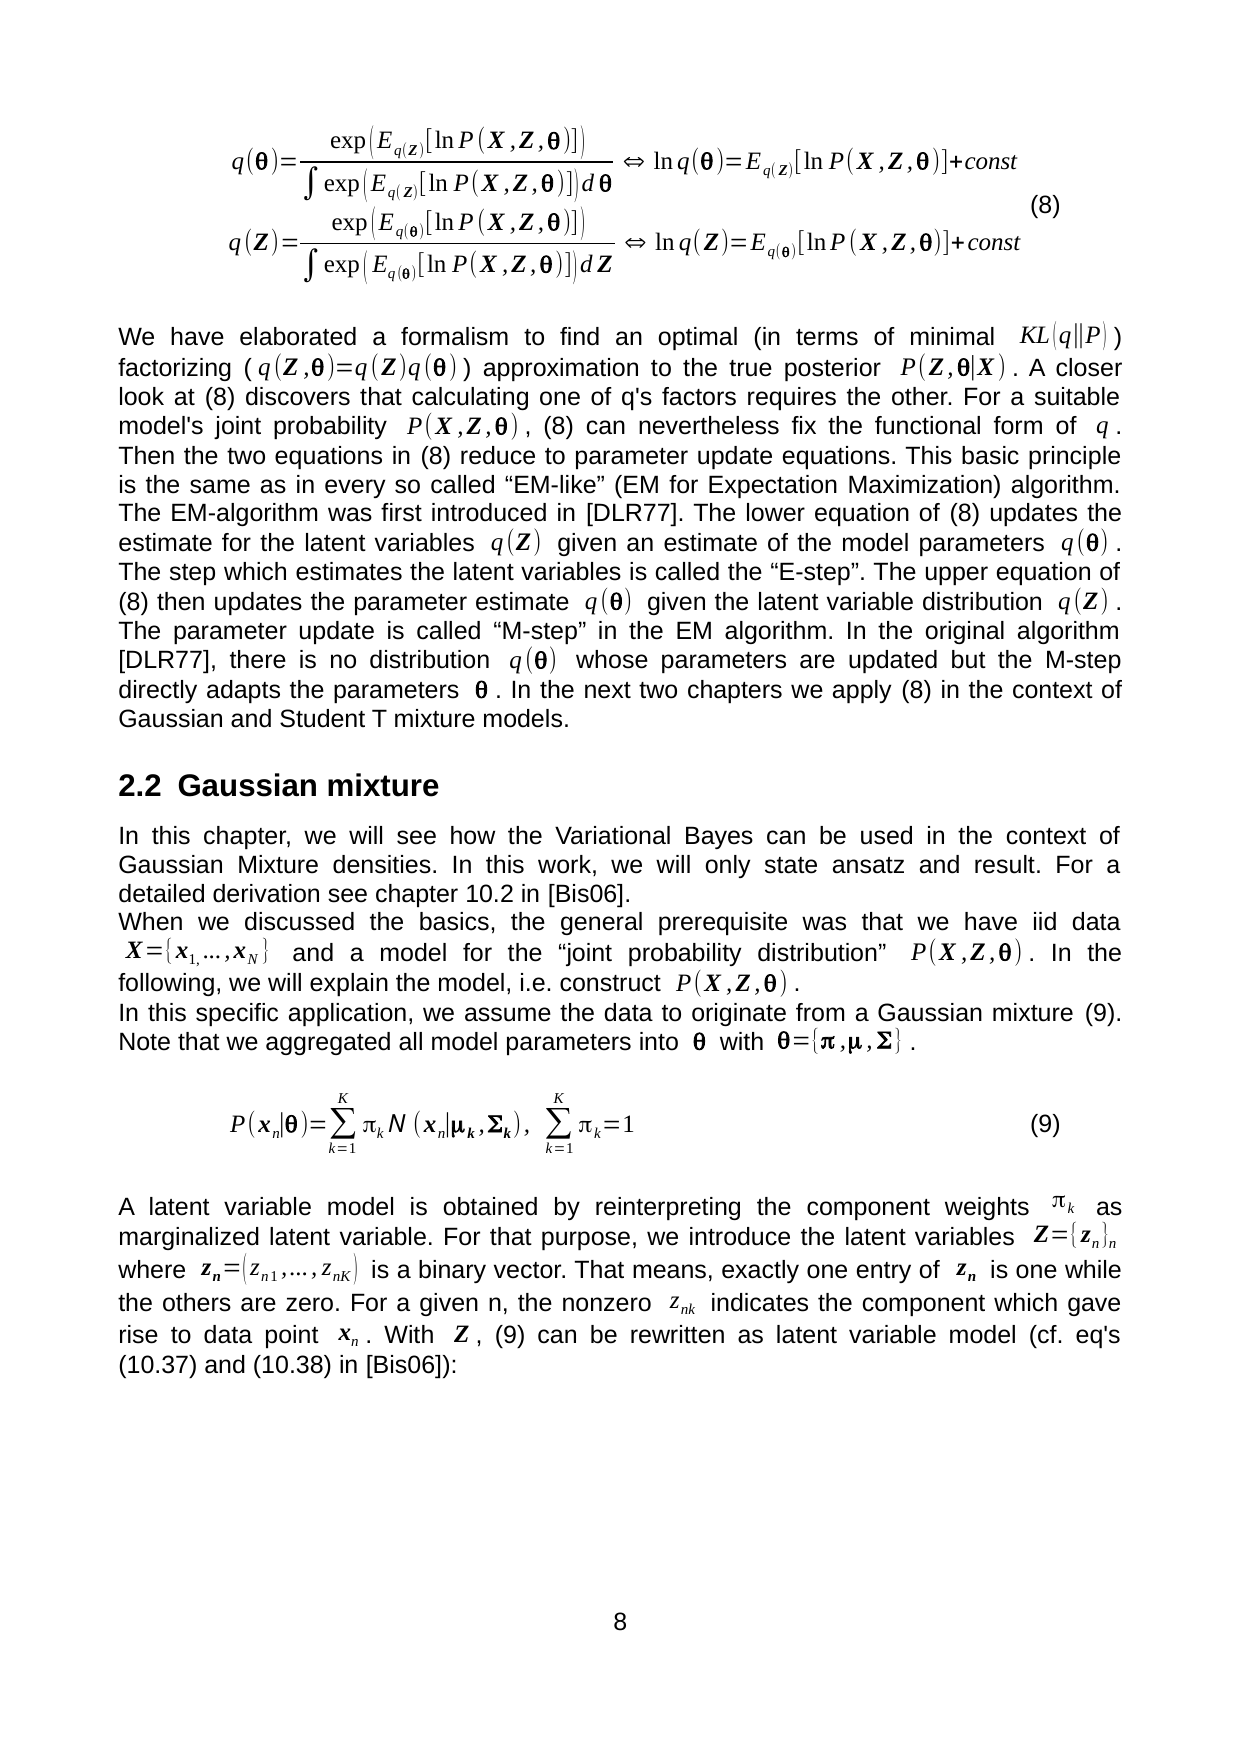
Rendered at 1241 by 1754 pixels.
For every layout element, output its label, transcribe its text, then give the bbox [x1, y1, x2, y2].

text A latent variable model is obtained by reinterpreting the component weights as marginalized latent variable. For that purpose, we introduce the latent variables where is a binary vector. That means, exactly one entry of is one while the others are zero. For a given n, the nonzero indicates the component which gave rise to data point . With , (9) can be rewritten as latent variable model (cf. eq's (10.37) and (10.38) in [Bis06]): [118, 1192, 1122, 1378]
table_header [118, 118, 217, 291]
table_header [217, 1084, 1024, 1163]
text In this chapter, we will see how the Variational Bayes can be used in the context of Gaussian Mixture densities. In this work, we will only state ansatz and result. For a detailed derivation see chapter 10.2 in [Bis06]. [118, 821, 1122, 907]
text We have elaborated a formalism to find an optimal (in terms of minimal ) factorizing () approximation to the true posterior . A closer look at (8) discovers that calculating one of q's factors requires the other. For a suitable model's joint probability , (8) can nevertheless fix the functional form of . Then the two equations in (8) reduce to parameter update equations. This basic principle is the same as in every so called “EM-like” (EM for Expectation Maximization) algorithm. The EM-algorithm was first introduced in [DLR77]. The lower equation of (8) updates the estimate for the latent variables given an estimate of the model parameters . The step which estimates the latent variables is called the “E-step”. The upper equation of (8) then updates the parameter estimate given the latent variable distribution . The parameter update is called “M-step” in the EM algorithm. In the original algorithm [DLR77], there is no distribution whose parameters are updated but the M-step directly adapts the parameters . In the next two chapters we apply (8) in the context of Gaussian and Student T mixture models. [118, 320, 1122, 732]
text When we discussed the basics, the general prerequisite was that we have iid data and a model for the “joint probability distribution” . In the following, we will explain the model, i.e. construct . [118, 907, 1122, 998]
table_header (9) [1024, 1084, 1123, 1163]
subtitle Gaussian mixture [118, 767, 1122, 803]
text In this specific application, we assume the data to originate from a Gaussian mixture (9). Note that we aggregated all model parameters into with . [118, 998, 1122, 1056]
table_header [217, 118, 1024, 291]
table_header [118, 1084, 217, 1163]
table_header (8) [1024, 118, 1123, 291]
